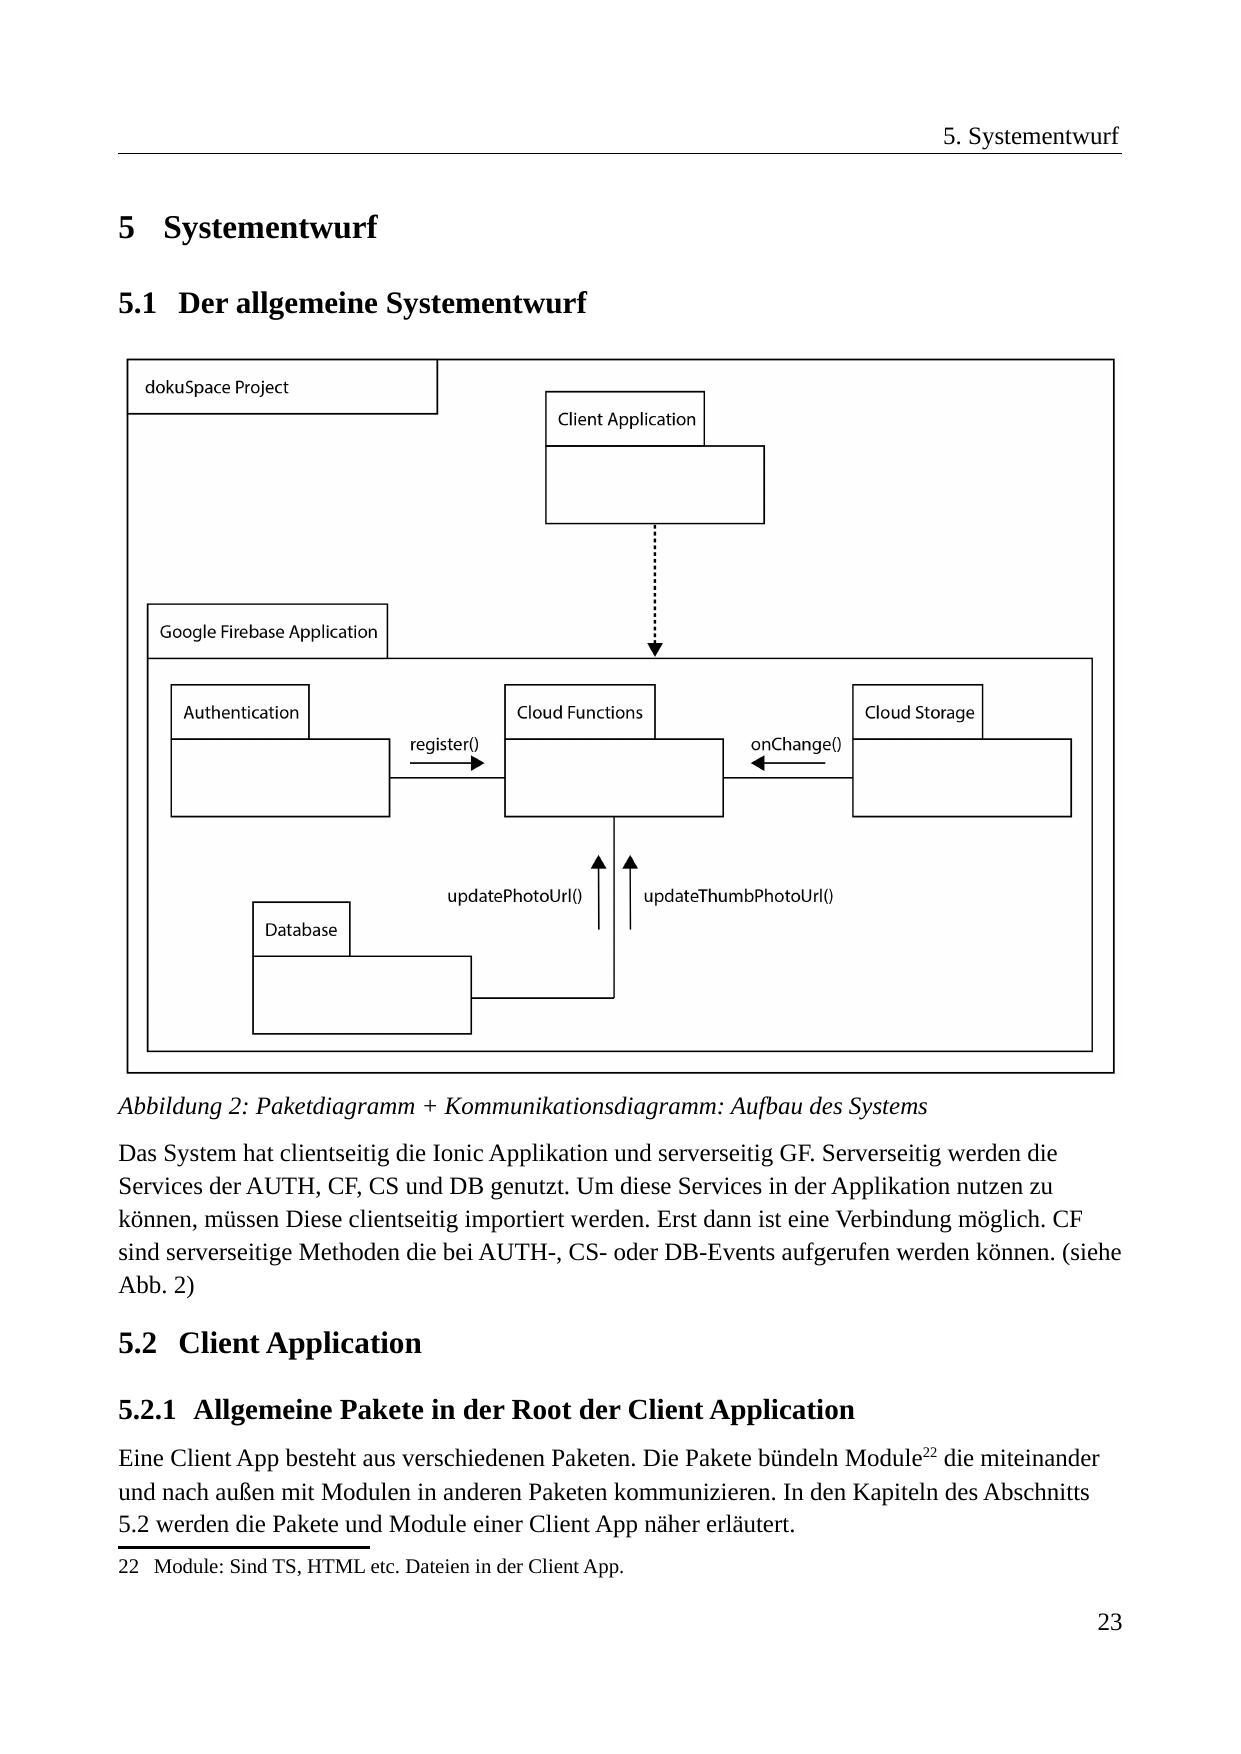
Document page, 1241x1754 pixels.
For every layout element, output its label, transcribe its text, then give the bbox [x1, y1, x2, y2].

subtitle Der allgemeine Systementwurf [118, 285, 1122, 321]
text Eine Client App besteht aus verschiedenen Paketen. Die Pakete bündeln Module die miteinander und nach außen mit Modulen in anderen Paketen kommunizieren. In den Kapiteln des Abschnitts [118, 1443, 1122, 1505]
subtitle Client Application [118, 1324, 1122, 1360]
text Das System hat clientseitig die Ionic Applikation und serverseitig GF. Serverseitig werden die Services der AUTH, CF, CS und DB genutzt. Um diese Services in der Applikation nutzen zu können, müssen Diese clientseitig importiert werden. Erst dann ist eine Verbindung möglich. CF sind serverseitige Methoden die bei AUTH-, CS- oder DB-Events aufgerufen werden können. (siehe Abb. 2) [118, 1138, 1122, 1299]
subtitle Allgemeine Pakete in der Root der Client Application [118, 1392, 1122, 1426]
text 5.2 werden die Pakete und Module einer Client App näher erläutert. [118, 1509, 1122, 1538]
picture [118, 351, 1123, 1082]
text Abbildung 2: Paketdiagramm + Kommunikationsdiagramm: Aufbau des Systems [118, 1082, 1122, 1120]
text Module: Sind TS, HTML etc. Dateien in der Client App. [118, 1553, 1122, 1578]
subtitle Systementwurf [118, 207, 1122, 246]
